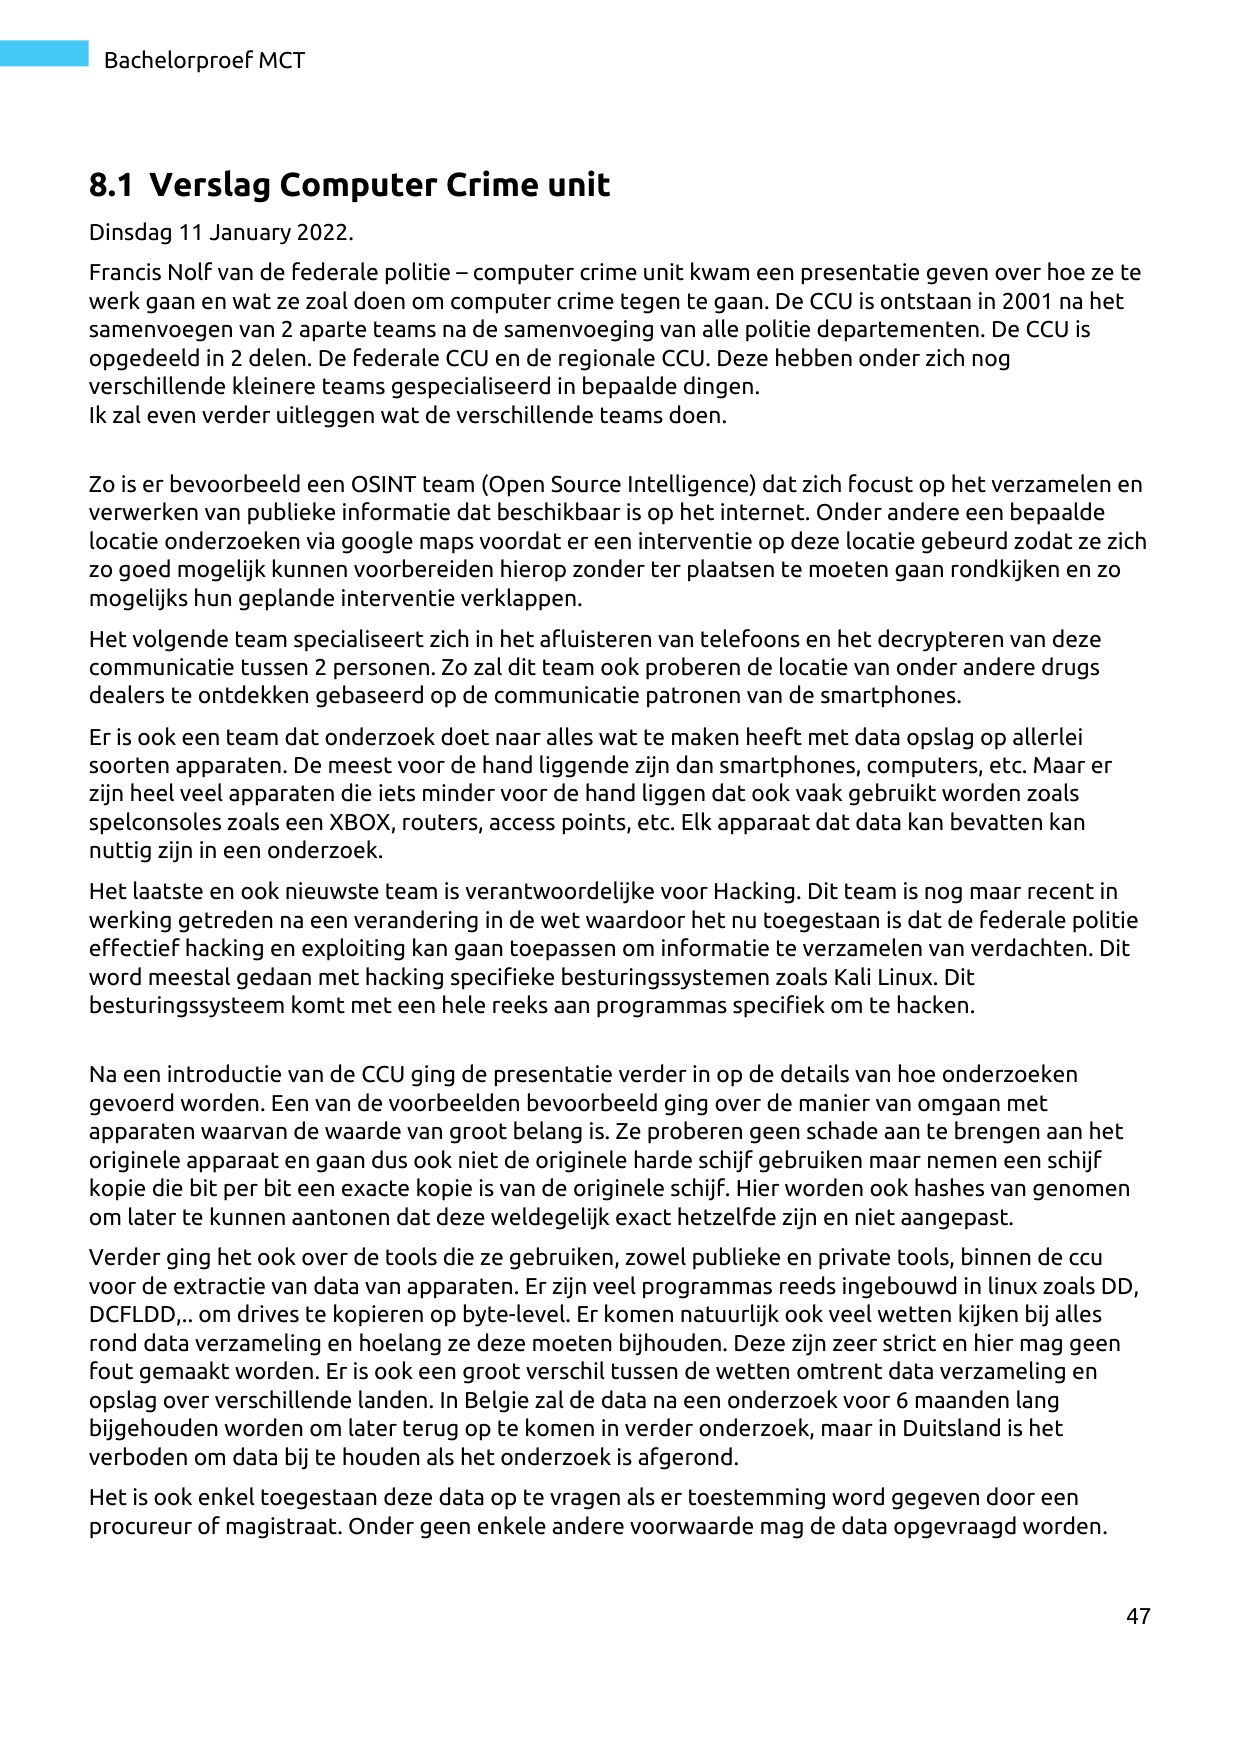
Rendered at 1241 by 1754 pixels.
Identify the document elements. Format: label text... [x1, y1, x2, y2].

text Francis Nolf van de federale politie – computer crime unit kwam een presentatie geven over hoe ze te werk gaan en wat ze zoal doen om computer crime tegen te gaan. De CCU is ontstaan in 2001 na het samenvoegen van 2 aparte teams na de samenvoeging van alle politie departementen. De CCU is opgedeeld in 2 delen. De federale CCU en de regionale CCU. Deze hebben onder zich nog verschillende kleinere teams gespecialiseerd in bepaalde dingen. Ik zal even verder uitleggen wat de verschillende teams doen. [89, 259, 1152, 427]
subtitle Verslag Computer Crime unit [89, 164, 1152, 202]
text Er is ook een team dat onderzoek doet naar alles wat te maken heeft met data opslag op allerlei soorten apparaten. De meest voor de hand liggende zijn dan smartphones, computers, etc. Maar er zijn heel veel apparaten die iets minder voor de hand liggen dat ook vaak gebruikt worden zoals spelconsoles zoals een XBOX, routers, access points, etc. Elk apparaat dat data kan bevatten kan nuttig zijn in een onderzoek. [89, 723, 1152, 863]
text Het volgende team specialiseert zich in het afluisteren van telefoons en het decrypteren van deze communicatie tussen 2 personen. Zo zal dit team ook proberen de locatie van onder andere drugs dealers te ontdekken gebaseerd op de communicatie patronen van de smartphones. [89, 625, 1152, 708]
text Het is ook enkel toegestaan deze data op te vragen als er toestemming word gegeven door een procureur of magistraat. Onder geen enkele andere voorwaarde mag de data opgevraagd worden. [89, 1484, 1152, 1539]
text Dinsdag 11 January 2022. [89, 218, 1152, 244]
text Na een introductie van de CCU ging de presentatie verder in op de details van hoe onderzoeken gevoerd worden. Een van de voorbeelden bevoorbeeld ging over de manier van omgaan met apparaten waarvan de waarde van groot belang is. Ze proberen geen schade aan te brengen aan het originele apparaat en gaan dus ook niet de originele harde schijf gebruiken maar nemen een schijf kopie die bit per bit een exacte kopie is van de originele schijf. Hier worden ook hashes van genomen om later te kunnen aantonen dat deze weldegelijk exact hetzelfde zijn en niet aangepast. [89, 1061, 1152, 1229]
text Het laatste en ook nieuwste team is verantwoordelijke voor Hacking. Dit team is nog maar recent in werking getreden na een verandering in de wet waardoor het nu toegestaan is dat de federale politie effectief hacking en exploiting kan gaan toepassen om informatie te verzamelen van verdachten. Dit word meestal gedaan met hacking specifieke besturingssystemen zoals Kali Linux. Dit besturingssysteem komt met een hele reeks aan programmas specifiek om te hacken. [89, 878, 1152, 1046]
text Verder ging het ook over de tools die ze gebruiken, zowel publieke en private tools, binnen de ccu voor de extractie van data van apparaten. Er zijn veel programmas reeds ingebouwd in linux zoals DD, DCFLDD,.. om drives te kopieren op byte-level. Er komen natuurlijk ook veel wetten kijken bij alles rond data verzameling en hoelang ze deze moeten bijhouden. Deze zijn zeer strict en hier mag geen fout gemaakt worden. Er is ook een groot verschil tussen de wetten omtrent data verzameling en opslag over verschillende landen. In Belgie zal de data na een onderzoek voor 6 maanden lang bijgehouden worden om later terug op te komen in verder onderzoek, maar in Duitsland is het verboden om data bij te houden als het onderzoek is afgerond. [89, 1244, 1152, 1469]
text Zo is er bevoorbeeld een OSINT team (Open Source Intelligence) dat zich focust op het verzamelen en verwerken van publieke informatie dat beschikbaar is op het internet. Onder andere een bepaalde locatie onderzoeken via google maps voordat er een interventie op deze locatie gebeurd zodat ze zich zo goed mogelijk kunnen voorbereiden hierop zonder ter plaatsen te moeten gaan rondkijken en zo mogelijks hun geplande interventie verklappen. [89, 442, 1152, 611]
